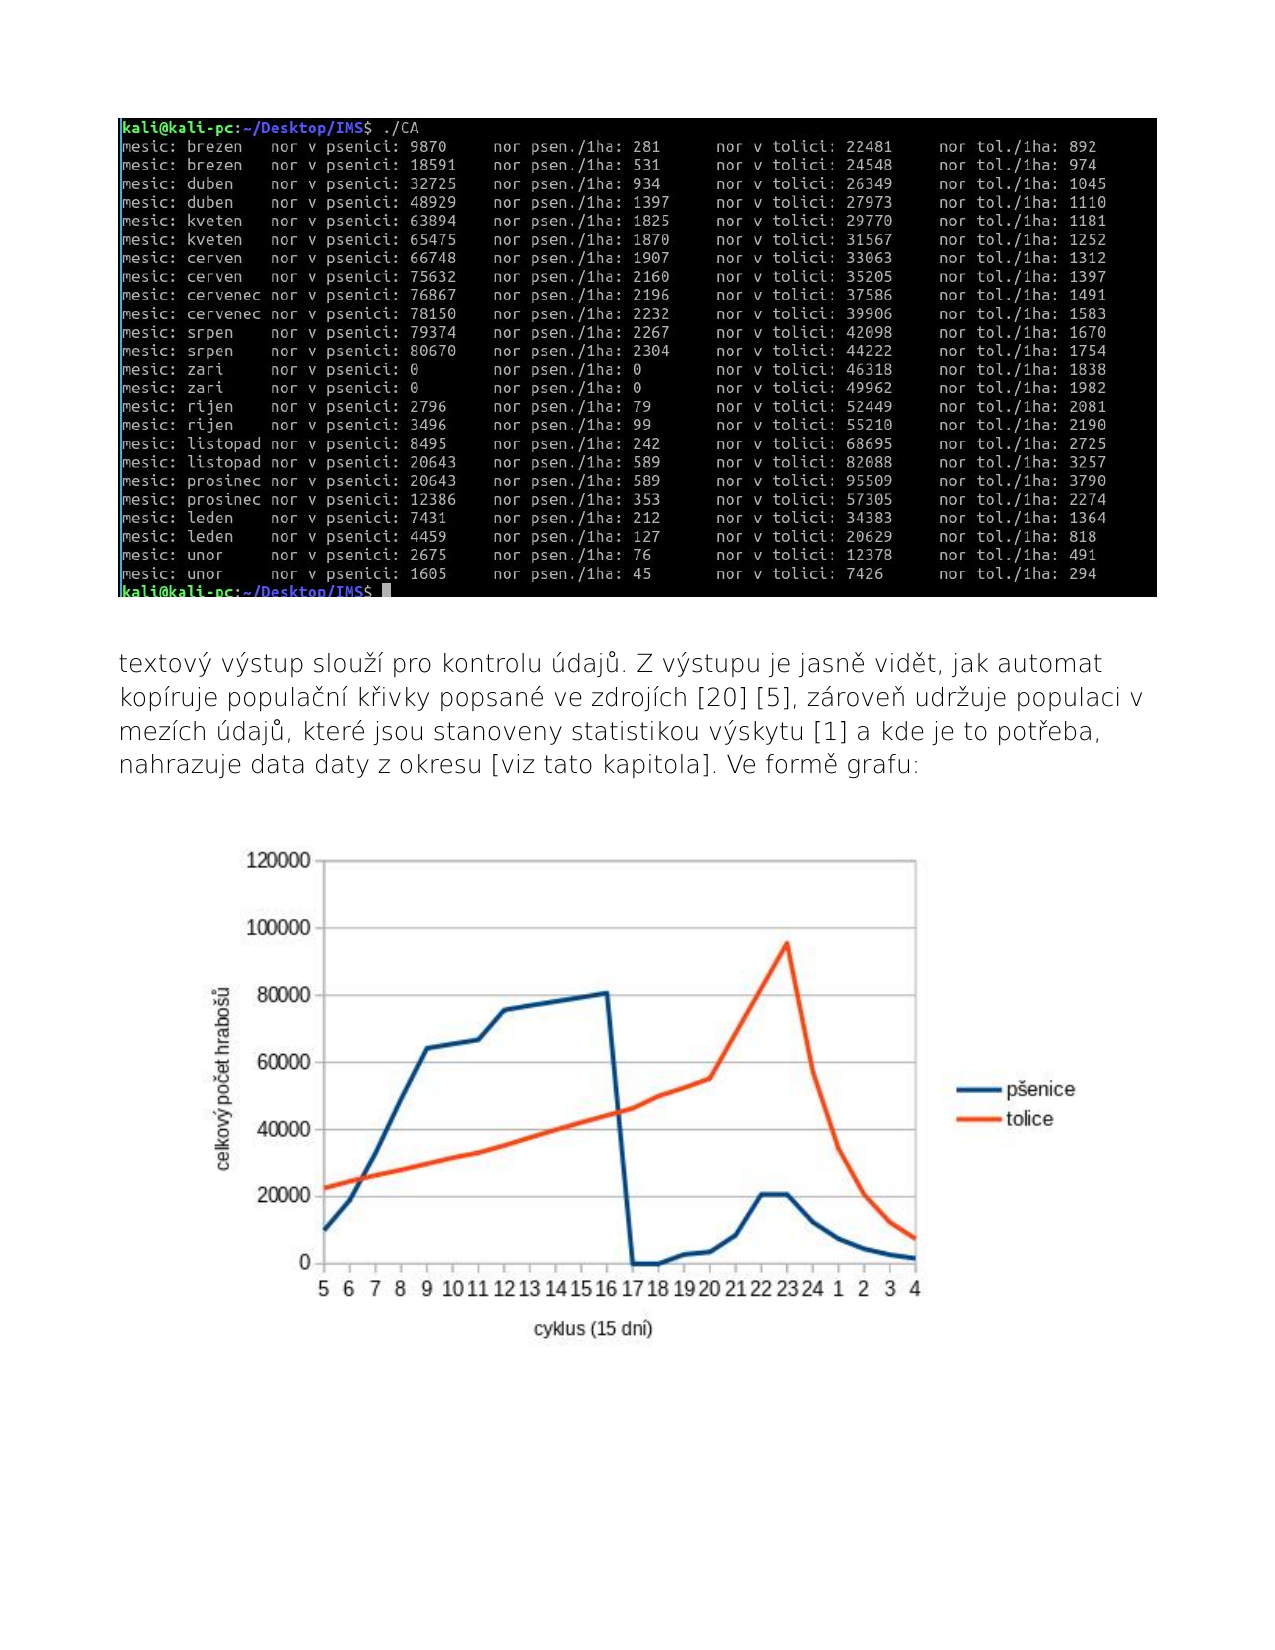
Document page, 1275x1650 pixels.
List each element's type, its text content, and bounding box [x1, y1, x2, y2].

picture [118, 118, 1157, 597]
text textový výstup slouží pro kontrolu údajů. Z výstupu je jasně vidět, jak automat kopíruje populační křivky popsané ve zdrojích [20] [5], zároveň udržuje populaci v mezích údajů, které jsou stanoveny statistikou výskytu [1] a kde je to potřeba, nahrazuje data daty z okresu [viz tato kapitola]. Ve formě grafu: [118, 649, 1157, 779]
picture [190, 846, 1085, 1348]
